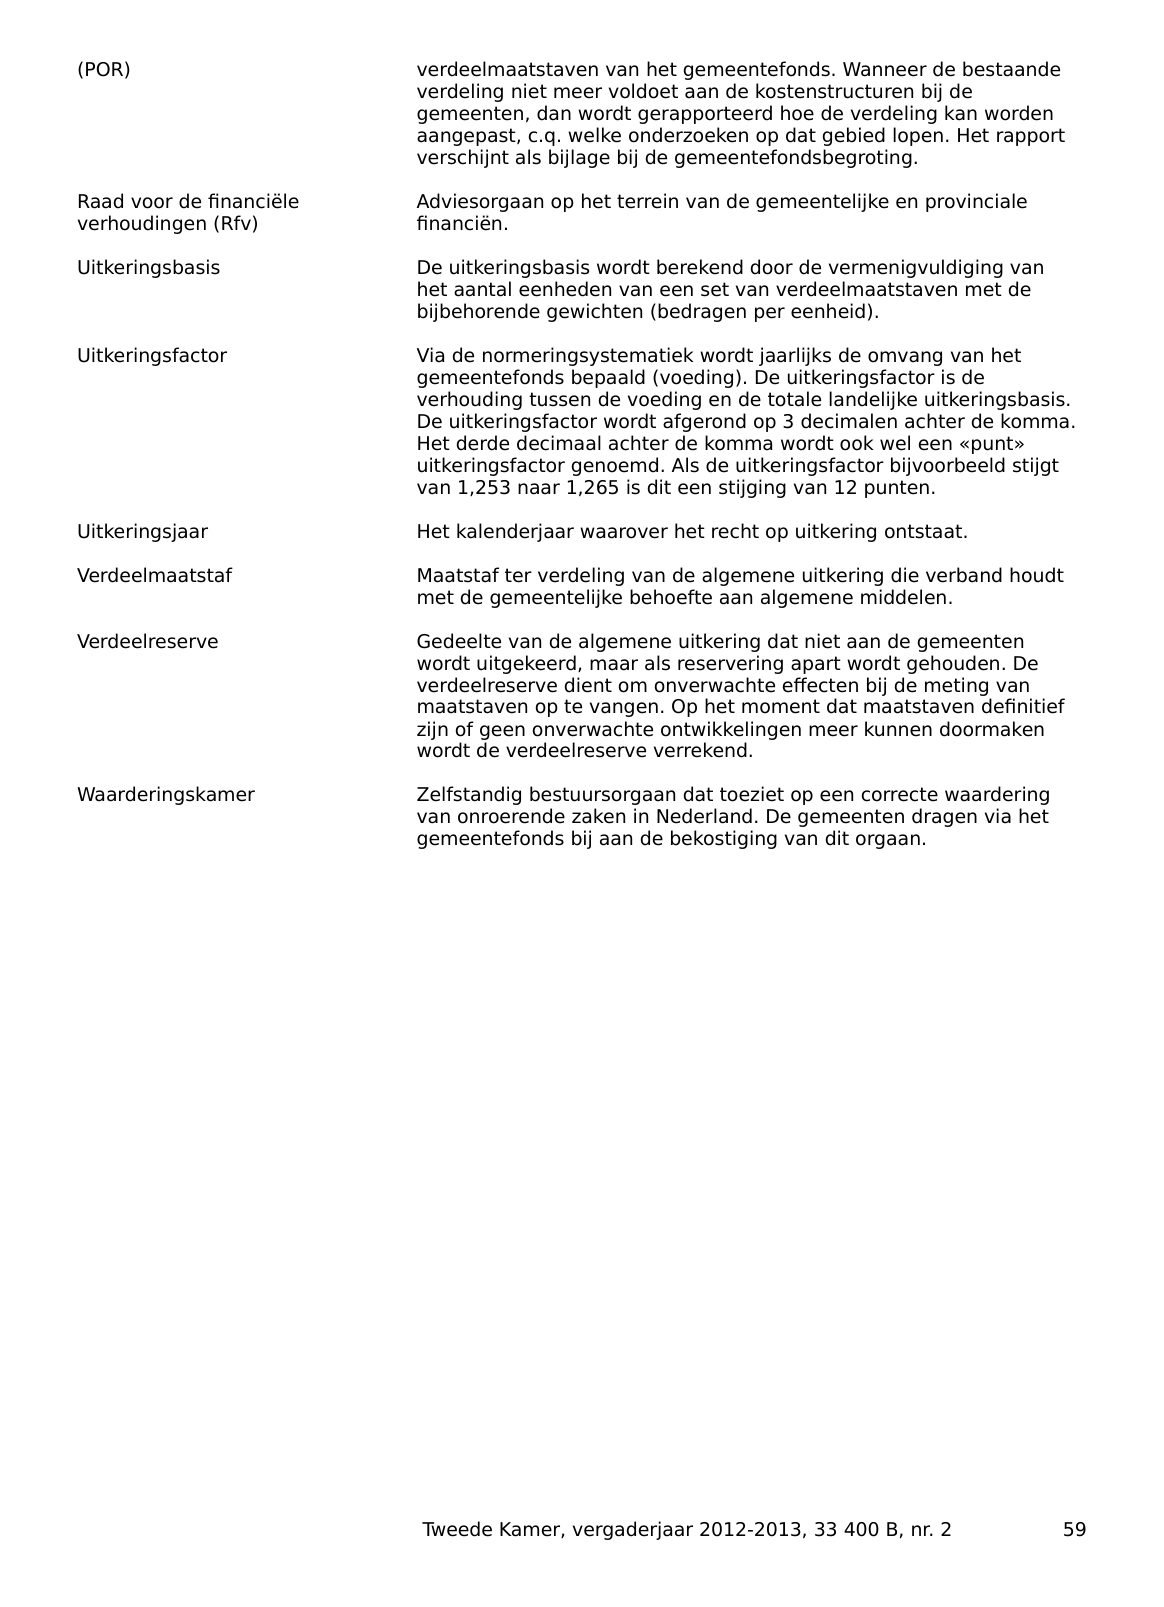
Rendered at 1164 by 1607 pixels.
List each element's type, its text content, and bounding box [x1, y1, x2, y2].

table_cell Verdeelreserve [77, 631, 410, 762]
table_cell Uitkeringsjaar [77, 521, 410, 543]
table_cell Adviesorgaan op het terrein van de gemeentelijke en provinciale financiën. [410, 191, 1087, 235]
table_cell [77, 609, 410, 631]
table_cell [410, 323, 1087, 345]
table_cell Het kalenderjaar waarover het recht op uitkering ontstaat. [410, 521, 1087, 543]
table_cell [410, 499, 1087, 521]
table_cell [410, 609, 1087, 631]
table_cell Via de normeringsystematiek wordt jaarlijks de omvang van het gemeentefonds bepaald (voeding). De uitkeringsfactor is de verhouding tussen de voeding en de totale landelijke uitkeringsbasis. De uitkeringsfactor wordt afgerond op 3 decimalen achter de komma. Het derde decimaal achter de komma wordt ook wel een «punt» uitkeringsfactor genoemd. Als de uitkeringsfactor bijvoorbeeld stijgt van 1,253 naar 1,265 is dit een stijging van 12 punten. [410, 345, 1087, 499]
table_cell [410, 235, 1087, 257]
table_cell Uitkeringsbasis [77, 257, 410, 323]
table_cell De uitkeringsbasis wordt berekend door de vermenigvuldiging van het aantal eenheden van een set van verdeelmaatstaven met de bijbehorende gewichten (bedragen per eenheid). [410, 257, 1087, 323]
table_cell Maatstaf ter verdeling van de algemene uitkering die verband houdt met de gemeentelijke behoefte aan algemene middelen. [410, 565, 1087, 608]
table_cell Waarderingskamer [77, 784, 410, 850]
table_cell [77, 169, 410, 191]
table_cell Verdeelmaatstaf [77, 565, 410, 608]
table_cell [77, 543, 410, 564]
table_cell Uitkeringsfactor [77, 345, 410, 499]
table_cell Zelfstandig bestuursorgaan dat toeziet op een correcte waardering van onroerende zaken in Nederland. De gemeenten dragen via het gemeentefonds bij aan de bekostiging van dit orgaan. [410, 784, 1087, 850]
table_cell (POR) [77, 59, 410, 169]
table_cell [410, 763, 1087, 784]
table_cell [77, 235, 410, 257]
table_cell [410, 169, 1087, 191]
table_cell Gedeelte van de algemene uitkering dat niet aan de gemeenten wordt uitgekeerd, maar als reservering apart wordt gehouden. De verdeelreserve dient om onverwachte effecten bij de meting van maatstaven op te vangen. Op het moment dat maatstaven definitief zijn of geen onverwachte ontwikkelingen meer kunnen doormaken wordt de verdeelreserve verrekend. [410, 631, 1087, 762]
table_cell [77, 323, 410, 345]
table_cell [77, 763, 410, 784]
table_cell [410, 543, 1087, 564]
table_cell verdeelmaatstaven van het gemeentefonds. Wanneer de bestaande verdeling niet meer voldoet aan de kostenstructuren bij de gemeenten, dan wordt gerapporteerd hoe de verdeling kan worden aangepast, c.q. welke onderzoeken op dat gebied lopen. Het rapport verschijnt als bijlage bij de gemeentefondsbegroting. [410, 59, 1087, 169]
table_cell [77, 499, 410, 521]
table_cell Raad voor de financiële verhoudingen (Rfv) [77, 191, 410, 235]
